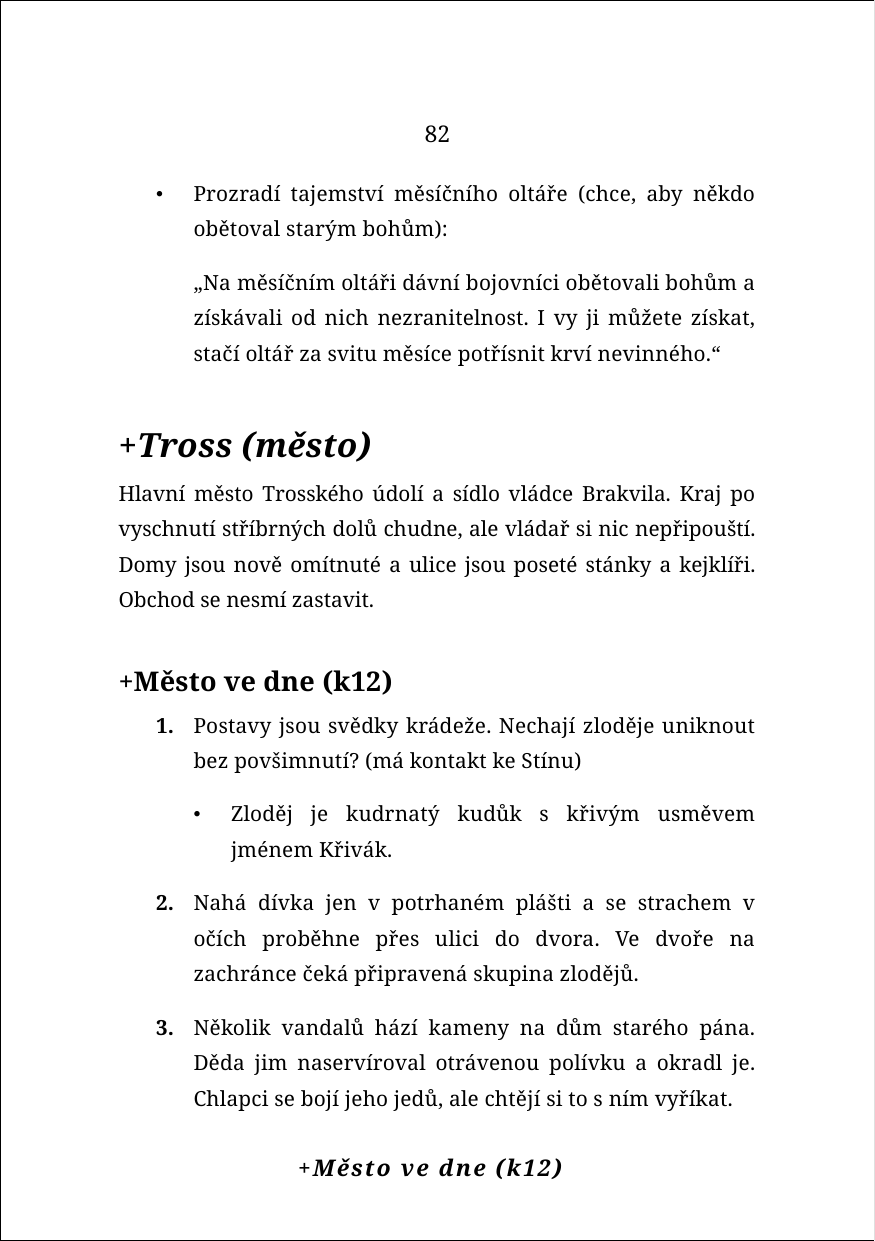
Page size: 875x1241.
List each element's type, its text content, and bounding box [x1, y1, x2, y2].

list Několik vandalů hází kameny na dům starého pána. Děda jim naservíroval otrávenou polívku a okradl je. Chlapci se bojí jeho jedů, ale chtějí si to s ním vyříkat. [156, 1013, 756, 1112]
list Nahá dívka jen v potrhaném plášti a se strachem v očích proběhne přes ulici do dvora. Ve dvoře na zachránce čeká připravená skupina zlodějů. [156, 888, 756, 988]
subtitle +Město ve dne (k12) [118, 662, 756, 699]
list „Na měsíčním oltáři dávní bojovníci obětovali bohům a získávali od nich nezranitelnost. I vy ji můžete získat, stačí oltář za svitu měsíce potřísnit krví nevinného.“ [156, 268, 756, 367]
list Prozradí tajemství měsíčního oltáře (chce, aby někdo obětoval starým bohům): [156, 179, 756, 243]
list Postavy jsou svědky krádeže. Nechají zloděje uniknout bez povšimnutí? (má kontakt ke Stínu) [156, 711, 756, 775]
subtitle +Tross (město) [118, 422, 756, 467]
text Hlavní město Trosského údolí a sídlo vládce Brakvila. Kraj po vyschnutí stříbrných dolů chudne, ale vládař si nic nepřipouští. Domy jsou nově omítnuté a ulice jsou poseté stánky a kejklíři. Obchod se nesmí zastavit. [118, 479, 756, 614]
list Zloděj je kudrnatý kudůk s křivým usměvem jménem Křivák. [193, 799, 756, 863]
